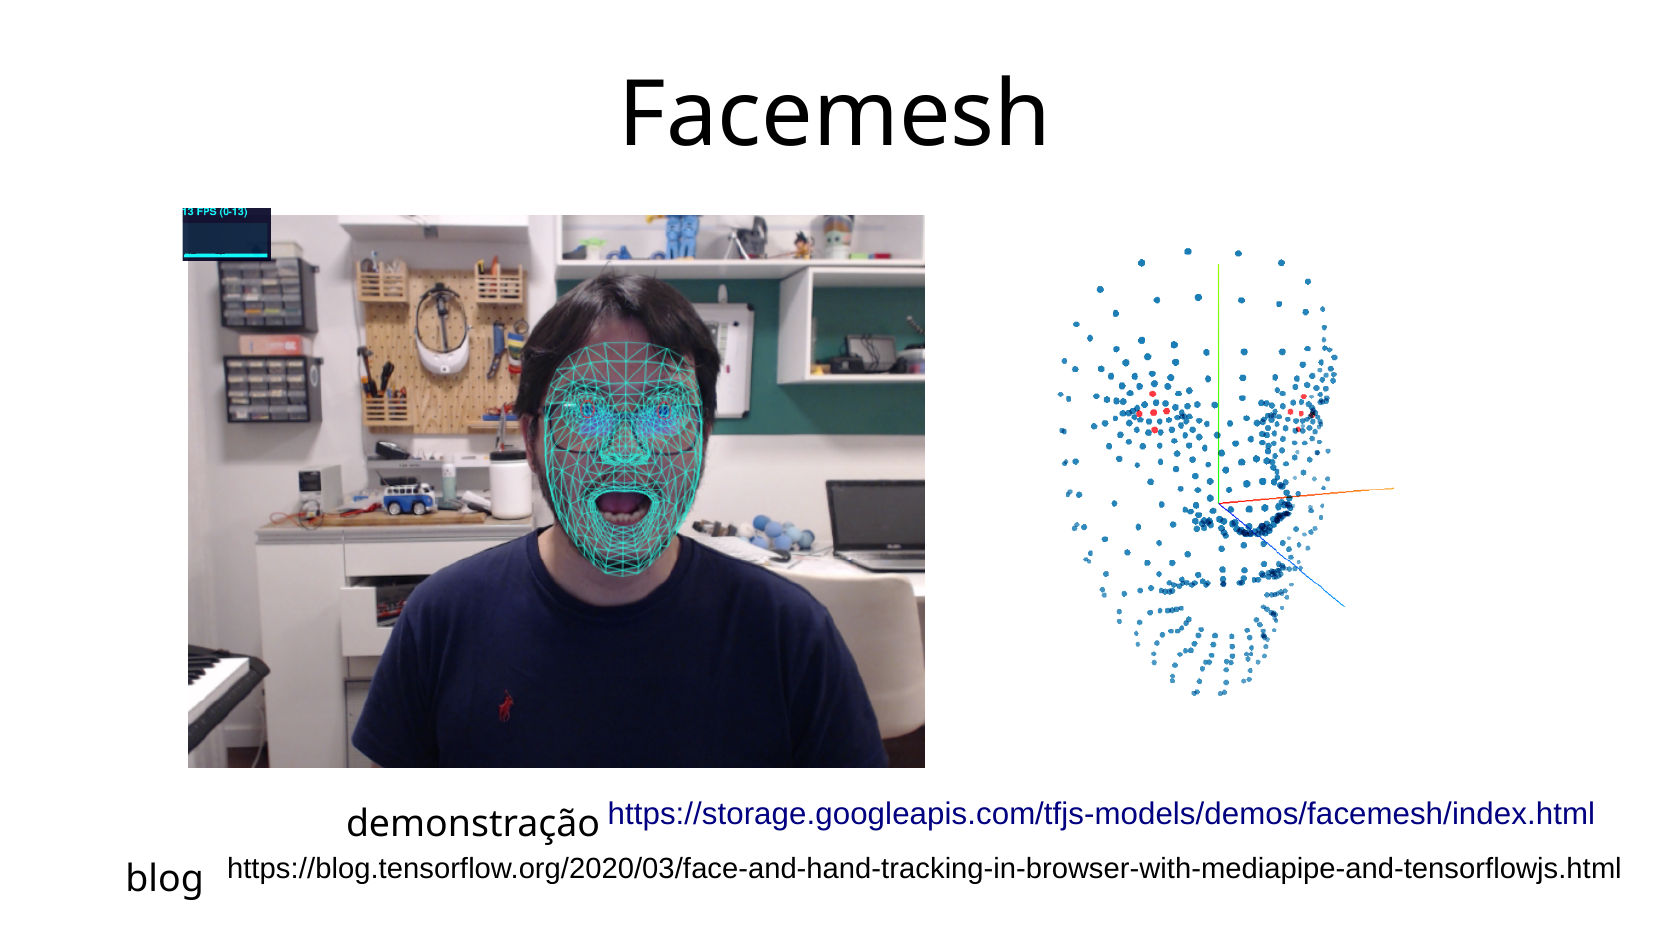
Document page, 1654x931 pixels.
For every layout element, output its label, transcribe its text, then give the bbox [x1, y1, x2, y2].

text_box blog [110, 843, 463, 895]
title Facemesh [542, 32, 1128, 188]
text_box demonstração [331, 788, 597, 840]
text_box https://blog.tensorflow.org/2020/03/face-and-hand-tracking-in-browser-with-mediapipe-and-tensorflowjs.html [463, 844, 1632, 893]
text_box https://storage.googleapis.com/tfjs-models/demos/facemesh/index.html [597, 788, 1612, 839]
picture [182, 208, 1503, 782]
